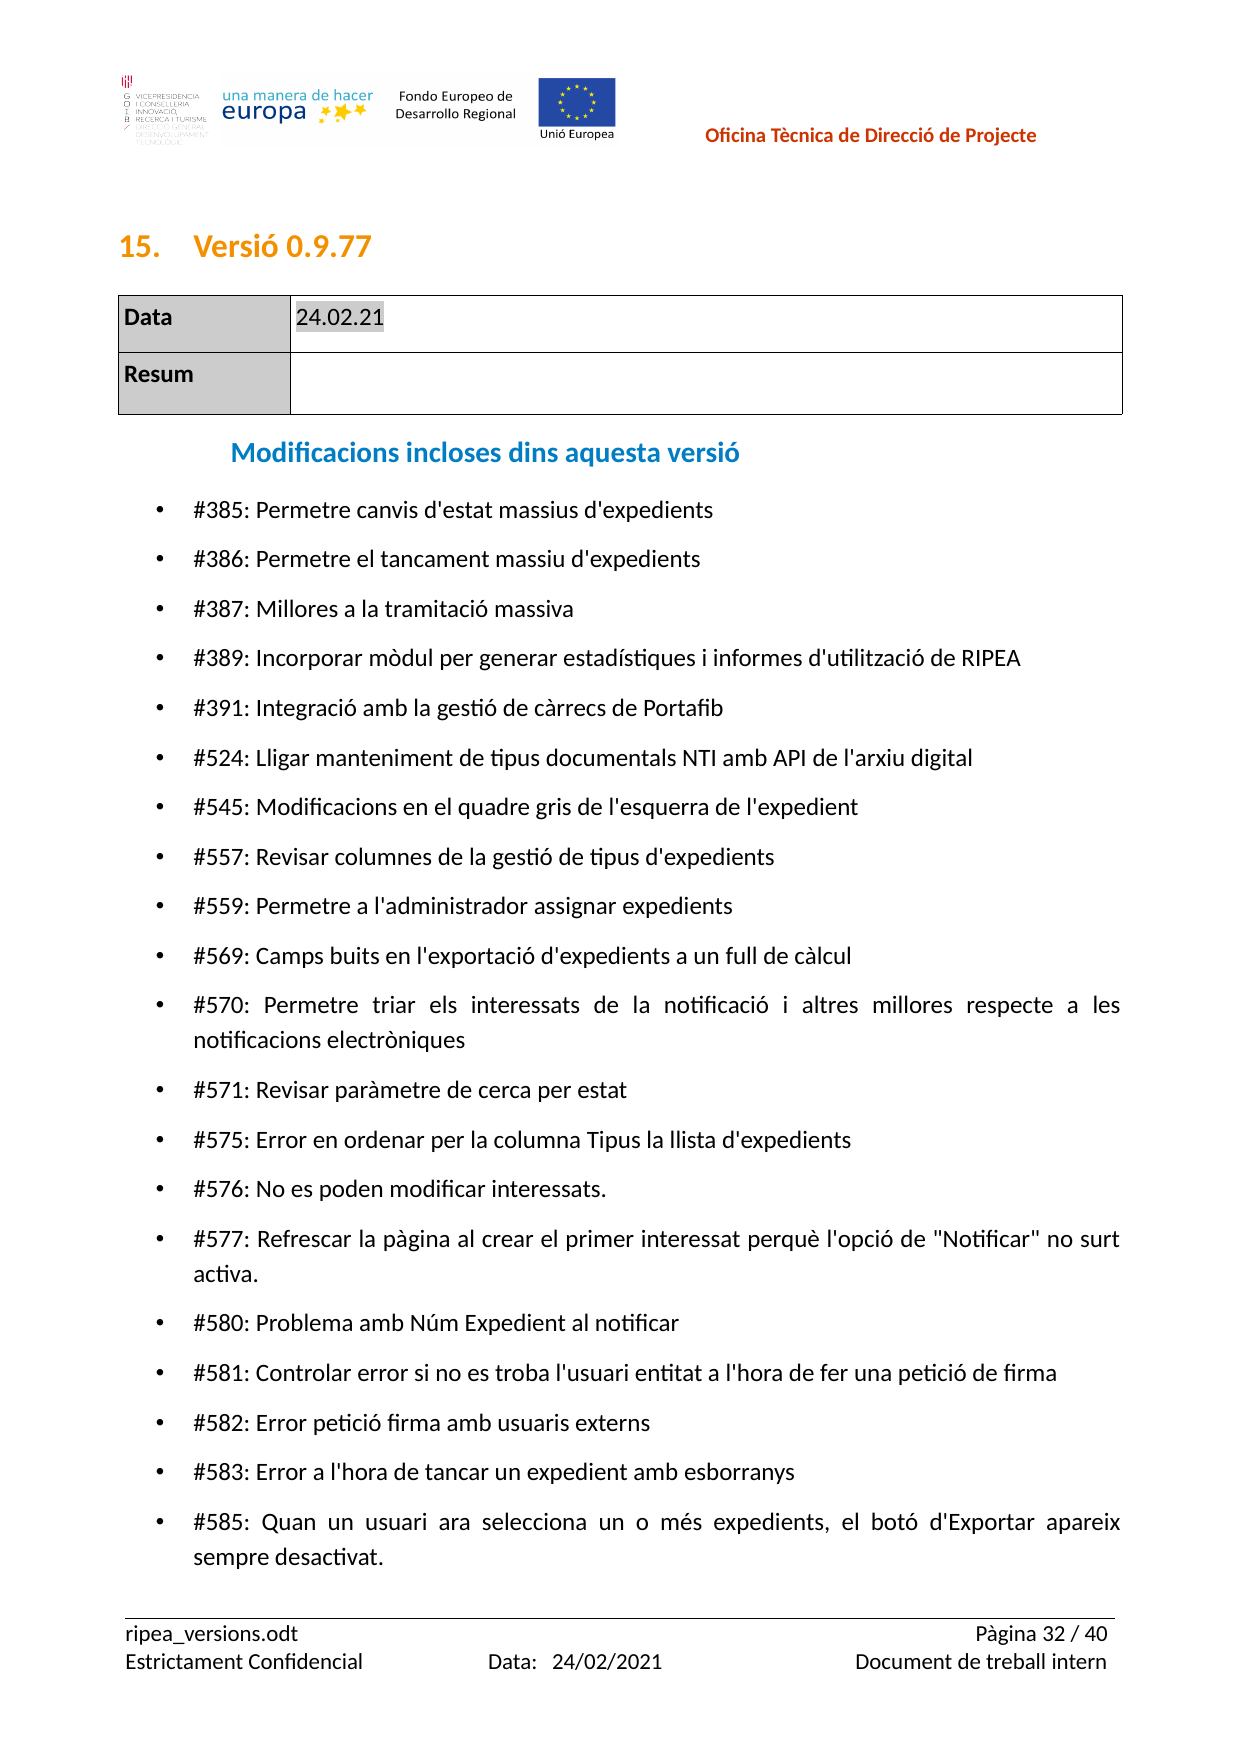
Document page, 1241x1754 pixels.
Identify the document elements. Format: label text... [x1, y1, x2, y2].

table_header Data [119, 296, 290, 352]
list #571: Revisar paràmetre de cerca per estat [156, 1074, 1122, 1105]
subtitle Modificacions incloses dins aquesta versió [153, 434, 1122, 470]
table_header 24.02.21 [291, 296, 1122, 352]
subtitle Versió 0.9.77 [118, 225, 1122, 266]
table_cell [291, 353, 1122, 414]
list #557: Revisar columnes de la gestió de tipus d'expedients [156, 841, 1122, 871]
list #577: Refrescar la pàgina al crear el primer interessat perquè l'opció de "Notificar" no surt activa. [156, 1223, 1122, 1288]
list #576: No es poden modificar interessats. [156, 1173, 1122, 1204]
table_cell Resum [119, 353, 290, 414]
list #391: Integració amb la gestió de càrrecs de Portafib [156, 692, 1122, 723]
list #581: Controlar error si no es troba l'usuari entitat a l'hora de fer una petició de firma [156, 1357, 1122, 1388]
list #580: Problema amb Núm Expedient al notificar [156, 1307, 1122, 1338]
list #524: Lligar manteniment de tipus documentals NTI amb API de l'arxiu digital [156, 742, 1122, 772]
list #387: Millores a la tramitació massiva [156, 593, 1122, 623]
picture [219, 73, 621, 147]
list #559: Permetre a l'administrador assignar expedients [156, 890, 1122, 921]
picture [118, 73, 213, 147]
list #386: Permetre el tancament massiu d'expedients [156, 543, 1122, 574]
list #570: Permetre triar els interessats de la notificació i altres millores respecte a les notificacions electròniques [156, 989, 1122, 1055]
list #582: Error petició firma amb usuaris externs [156, 1407, 1122, 1437]
list #569: Camps buits en l'exportació d'expedients a un full de càlcul [156, 940, 1122, 971]
list #575: Error en ordenar per la columna Tipus la llista d'expedients [156, 1124, 1122, 1154]
list #385: Permetre canvis d'estat massius d'expedients [156, 494, 1122, 524]
list #389: Incorporar mòdul per generar estadístiques i informes d'utilització de RIPEA [156, 642, 1122, 673]
list #583: Error a l'hora de tancar un expedient amb esborranys [156, 1456, 1122, 1487]
list #585: Quan un usuari ara selecciona un o més expedients, el botó d'Exportar apareix sempre desactivat. [156, 1506, 1122, 1571]
list #545: Modificacions en el quadre gris de l'esquerra de l'expedient [156, 791, 1122, 822]
